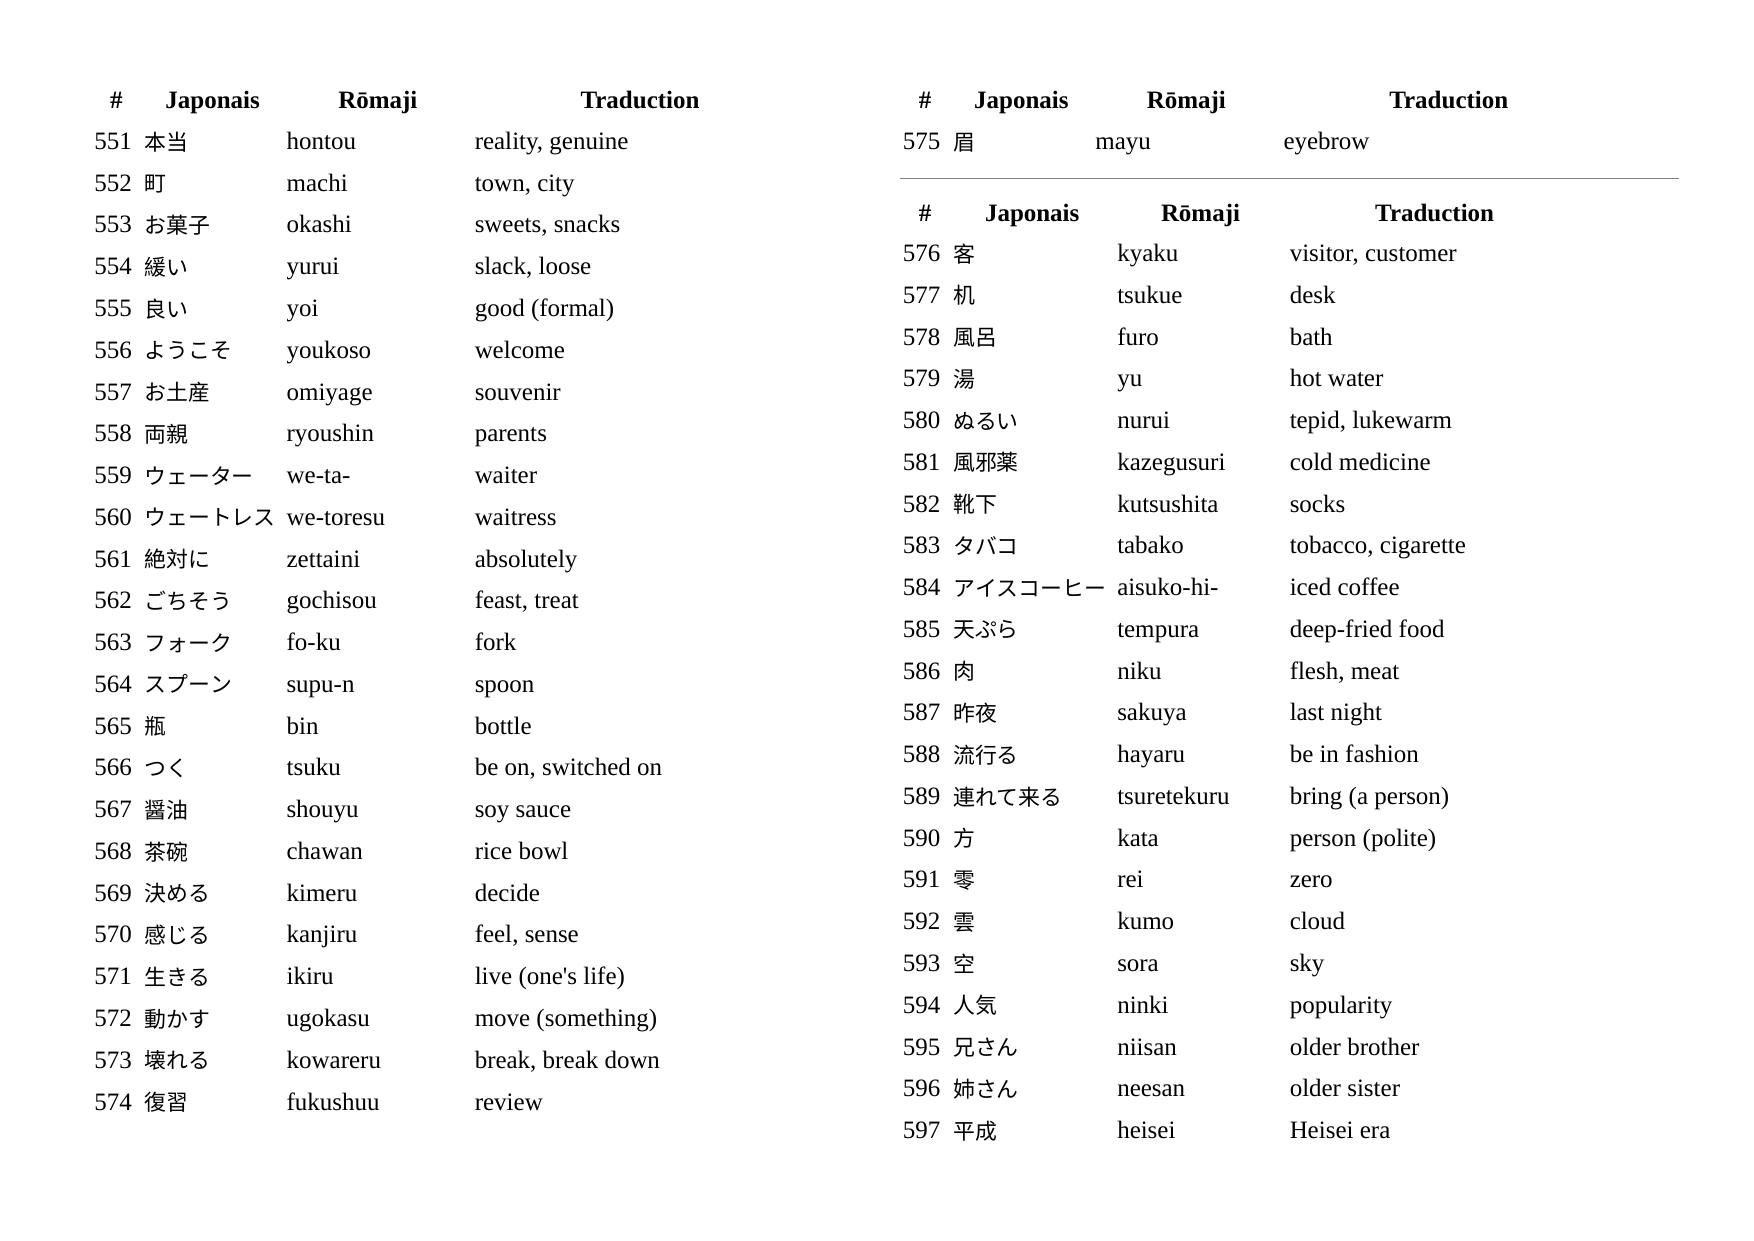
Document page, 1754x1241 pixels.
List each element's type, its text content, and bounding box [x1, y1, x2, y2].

table_cell 茶碗 [141, 832, 283, 873]
table_cell 壊れる [141, 1041, 283, 1082]
table_cell 591 [900, 860, 950, 902]
table_cell good (formal) [472, 289, 808, 330]
table_cell move (something) [472, 999, 808, 1041]
table_cell be on, switched on [472, 748, 808, 790]
table_cell ウェーター [141, 456, 283, 497]
table_cell 581 [900, 443, 950, 484]
table_cell 風呂 [950, 317, 1114, 359]
table_cell 空 [950, 944, 1114, 986]
table_cell tsuku [284, 748, 472, 790]
table_cell decide [472, 874, 808, 915]
table_cell review [472, 1082, 808, 1124]
table_header Traduction [1287, 195, 1582, 234]
table_cell 肉 [950, 651, 1114, 693]
table_cell 決める [141, 874, 283, 915]
table_cell chawan [284, 832, 472, 873]
table_cell hontou [284, 122, 472, 163]
table_cell feast, treat [472, 581, 808, 623]
table_cell ようこそ [141, 330, 283, 372]
table_cell 568 [91, 832, 141, 873]
table_cell 机 [950, 275, 1114, 317]
table_cell 靴下 [950, 484, 1114, 526]
table_cell 592 [900, 902, 950, 944]
table_cell zettaini [284, 539, 472, 581]
table_cell Heisei era [1287, 1111, 1582, 1153]
table_cell cloud [1287, 902, 1582, 944]
table_cell 573 [91, 1041, 141, 1082]
table_cell absolutely [472, 539, 808, 581]
table_cell cold medicine [1287, 443, 1582, 484]
table_cell yoi [284, 289, 472, 330]
table_cell rei [1114, 860, 1287, 902]
table_cell 584 [900, 568, 950, 609]
table_cell visitor, customer [1287, 234, 1582, 275]
table_cell 雲 [950, 902, 1114, 944]
table_cell yu [1114, 359, 1287, 401]
table_cell 本当 [141, 122, 283, 163]
table_cell fukushuu [284, 1082, 472, 1124]
table_cell niku [1114, 651, 1287, 693]
table_cell hayaru [1114, 735, 1287, 777]
table_cell live (one's life) [472, 957, 808, 999]
table_cell お土産 [141, 372, 283, 414]
table_cell 565 [91, 706, 141, 748]
table_cell flesh, meat [1287, 651, 1582, 693]
table_cell bring (a person) [1287, 777, 1582, 818]
table_cell 578 [900, 317, 950, 359]
table_cell desk [1287, 275, 1582, 317]
table_cell 559 [91, 456, 141, 497]
table_cell gochisou [284, 581, 472, 623]
table_cell sora [1114, 944, 1287, 986]
table_cell be in fashion [1287, 735, 1582, 777]
table_cell 566 [91, 748, 141, 790]
table_cell フォーク [141, 623, 283, 664]
table_cell break, break down [472, 1041, 808, 1082]
table_cell older brother [1287, 1027, 1582, 1069]
table_cell deep-fried food [1287, 610, 1582, 651]
table_cell 557 [91, 372, 141, 414]
table_header Traduction [1280, 83, 1617, 122]
table_cell 復習 [141, 1082, 283, 1124]
table_cell older sister [1287, 1069, 1582, 1111]
table_cell bottle [472, 706, 808, 748]
table_cell 576 [900, 234, 950, 275]
table_cell 563 [91, 623, 141, 664]
table_cell sky [1287, 944, 1582, 986]
table_cell niisan [1114, 1027, 1287, 1069]
table_cell reality, genuine [472, 122, 808, 163]
table_header Rōmaji [1092, 83, 1280, 122]
table_header Rōmaji [284, 83, 472, 122]
table_cell fo-ku [284, 623, 472, 664]
table_cell 587 [900, 693, 950, 735]
table_cell 564 [91, 665, 141, 706]
table_cell 567 [91, 790, 141, 832]
table_cell 597 [900, 1111, 950, 1153]
table_cell 551 [91, 122, 141, 163]
table_cell mayu [1092, 122, 1280, 163]
table_cell 583 [900, 526, 950, 568]
table_cell 人気 [950, 986, 1114, 1027]
table_cell shouyu [284, 790, 472, 832]
table_cell 577 [900, 275, 950, 317]
table_cell 生きる [141, 957, 283, 999]
table_cell 586 [900, 651, 950, 693]
table_cell お菓子 [141, 205, 283, 247]
table_cell slack, loose [472, 247, 808, 289]
table_cell タバコ [950, 526, 1114, 568]
table_cell 緩い [141, 247, 283, 289]
table_cell 596 [900, 1069, 950, 1111]
table_cell town, city [472, 163, 808, 205]
table_cell we-toresu [284, 498, 472, 539]
table_cell 571 [91, 957, 141, 999]
table_cell 兄さん [950, 1027, 1114, 1069]
table_cell 醤油 [141, 790, 283, 832]
table_cell 570 [91, 915, 141, 957]
table_cell kutsushita [1114, 484, 1287, 526]
table_cell 590 [900, 819, 950, 860]
table_cell soy sauce [472, 790, 808, 832]
table_cell 560 [91, 498, 141, 539]
table_header Traduction [472, 83, 808, 122]
table_cell 平成 [950, 1111, 1114, 1153]
table_cell 町 [141, 163, 283, 205]
table_cell aisuko-hi- [1114, 568, 1287, 609]
table_cell 零 [950, 860, 1114, 902]
table_cell ぬるい [950, 401, 1114, 442]
table_cell 風邪薬 [950, 443, 1114, 484]
table_cell 連れて来る [950, 777, 1114, 818]
table_cell yurui [284, 247, 472, 289]
table_cell ikiru [284, 957, 472, 999]
table_cell tobacco, cigarette [1287, 526, 1582, 568]
table_cell 動かす [141, 999, 283, 1041]
table_cell 575 [900, 122, 950, 163]
table_cell 585 [900, 610, 950, 651]
table_cell hot water [1287, 359, 1582, 401]
table_header # [91, 83, 141, 122]
table_cell 感じる [141, 915, 283, 957]
table_cell heisei [1114, 1111, 1287, 1153]
table_cell waiter [472, 456, 808, 497]
table_cell furo [1114, 317, 1287, 359]
table_cell ごちそう [141, 581, 283, 623]
table_cell 眉 [950, 122, 1092, 163]
table_cell アイスコーヒー [950, 568, 1114, 609]
table_cell souvenir [472, 372, 808, 414]
table_cell 客 [950, 234, 1114, 275]
table_cell eyebrow [1280, 122, 1617, 163]
table_cell 天ぷら [950, 610, 1114, 651]
table_cell kyaku [1114, 234, 1287, 275]
table_cell ninki [1114, 986, 1287, 1027]
table_cell machi [284, 163, 472, 205]
table_cell kata [1114, 819, 1287, 860]
table_cell スプーン [141, 665, 283, 706]
table_cell socks [1287, 484, 1582, 526]
table_cell popularity [1287, 986, 1582, 1027]
table_cell 瓶 [141, 706, 283, 748]
table_cell kazegusuri [1114, 443, 1287, 484]
table_cell 絶対に [141, 539, 283, 581]
table_cell sakuya [1114, 693, 1287, 735]
table_cell 558 [91, 414, 141, 456]
table_cell tsukue [1114, 275, 1287, 317]
table_cell nurui [1114, 401, 1287, 442]
table_header # [900, 195, 950, 234]
table_cell waitress [472, 498, 808, 539]
table_cell 湯 [950, 359, 1114, 401]
table_cell 594 [900, 986, 950, 1027]
table_cell 579 [900, 359, 950, 401]
table_cell 595 [900, 1027, 950, 1069]
table_cell 569 [91, 874, 141, 915]
table_cell 574 [91, 1082, 141, 1124]
table_cell neesan [1114, 1069, 1287, 1111]
table_header # [900, 83, 950, 122]
table_cell kimeru [284, 874, 472, 915]
table_cell fork [472, 623, 808, 664]
table_cell 589 [900, 777, 950, 818]
table_cell ryoushin [284, 414, 472, 456]
table_header Japonais [950, 195, 1114, 234]
table_cell 554 [91, 247, 141, 289]
table_cell 555 [91, 289, 141, 330]
table_cell tabako [1114, 526, 1287, 568]
table_cell iced coffee [1287, 568, 1582, 609]
table_cell rice bowl [472, 832, 808, 873]
table_cell supu-n [284, 665, 472, 706]
table_cell bath [1287, 317, 1582, 359]
table_cell つく [141, 748, 283, 790]
table_cell omiyage [284, 372, 472, 414]
table_cell 552 [91, 163, 141, 205]
table_cell 方 [950, 819, 1114, 860]
table_cell 593 [900, 944, 950, 986]
table_cell sweets, snacks [472, 205, 808, 247]
table_cell kumo [1114, 902, 1287, 944]
table_cell 556 [91, 330, 141, 372]
table_cell tsuretekuru [1114, 777, 1287, 818]
table_cell 両親 [141, 414, 283, 456]
table_cell last night [1287, 693, 1582, 735]
table_cell ウェートレス [141, 498, 283, 539]
table_cell we-ta- [284, 456, 472, 497]
table_cell 良い [141, 289, 283, 330]
table_header Japonais [950, 83, 1092, 122]
table_cell bin [284, 706, 472, 748]
table_cell parents [472, 414, 808, 456]
table_cell 572 [91, 999, 141, 1041]
table_cell welcome [472, 330, 808, 372]
table_header Japonais [141, 83, 283, 122]
table_cell 561 [91, 539, 141, 581]
table_cell 昨夜 [950, 693, 1114, 735]
table_cell 流行る [950, 735, 1114, 777]
table_cell zero [1287, 860, 1582, 902]
table_cell tepid, lukewarm [1287, 401, 1582, 442]
table_header Rōmaji [1114, 195, 1287, 234]
table_cell 姉さん [950, 1069, 1114, 1111]
table_cell tempura [1114, 610, 1287, 651]
table_cell person (polite) [1287, 819, 1582, 860]
table_cell 582 [900, 484, 950, 526]
table_cell kowareru [284, 1041, 472, 1082]
table_cell kanjiru [284, 915, 472, 957]
table_cell 562 [91, 581, 141, 623]
table_cell youkoso [284, 330, 472, 372]
table_cell 580 [900, 401, 950, 442]
table_cell okashi [284, 205, 472, 247]
table_cell 588 [900, 735, 950, 777]
table_cell spoon [472, 665, 808, 706]
table_cell feel, sense [472, 915, 808, 957]
table_cell ugokasu [284, 999, 472, 1041]
table_cell 553 [91, 205, 141, 247]
